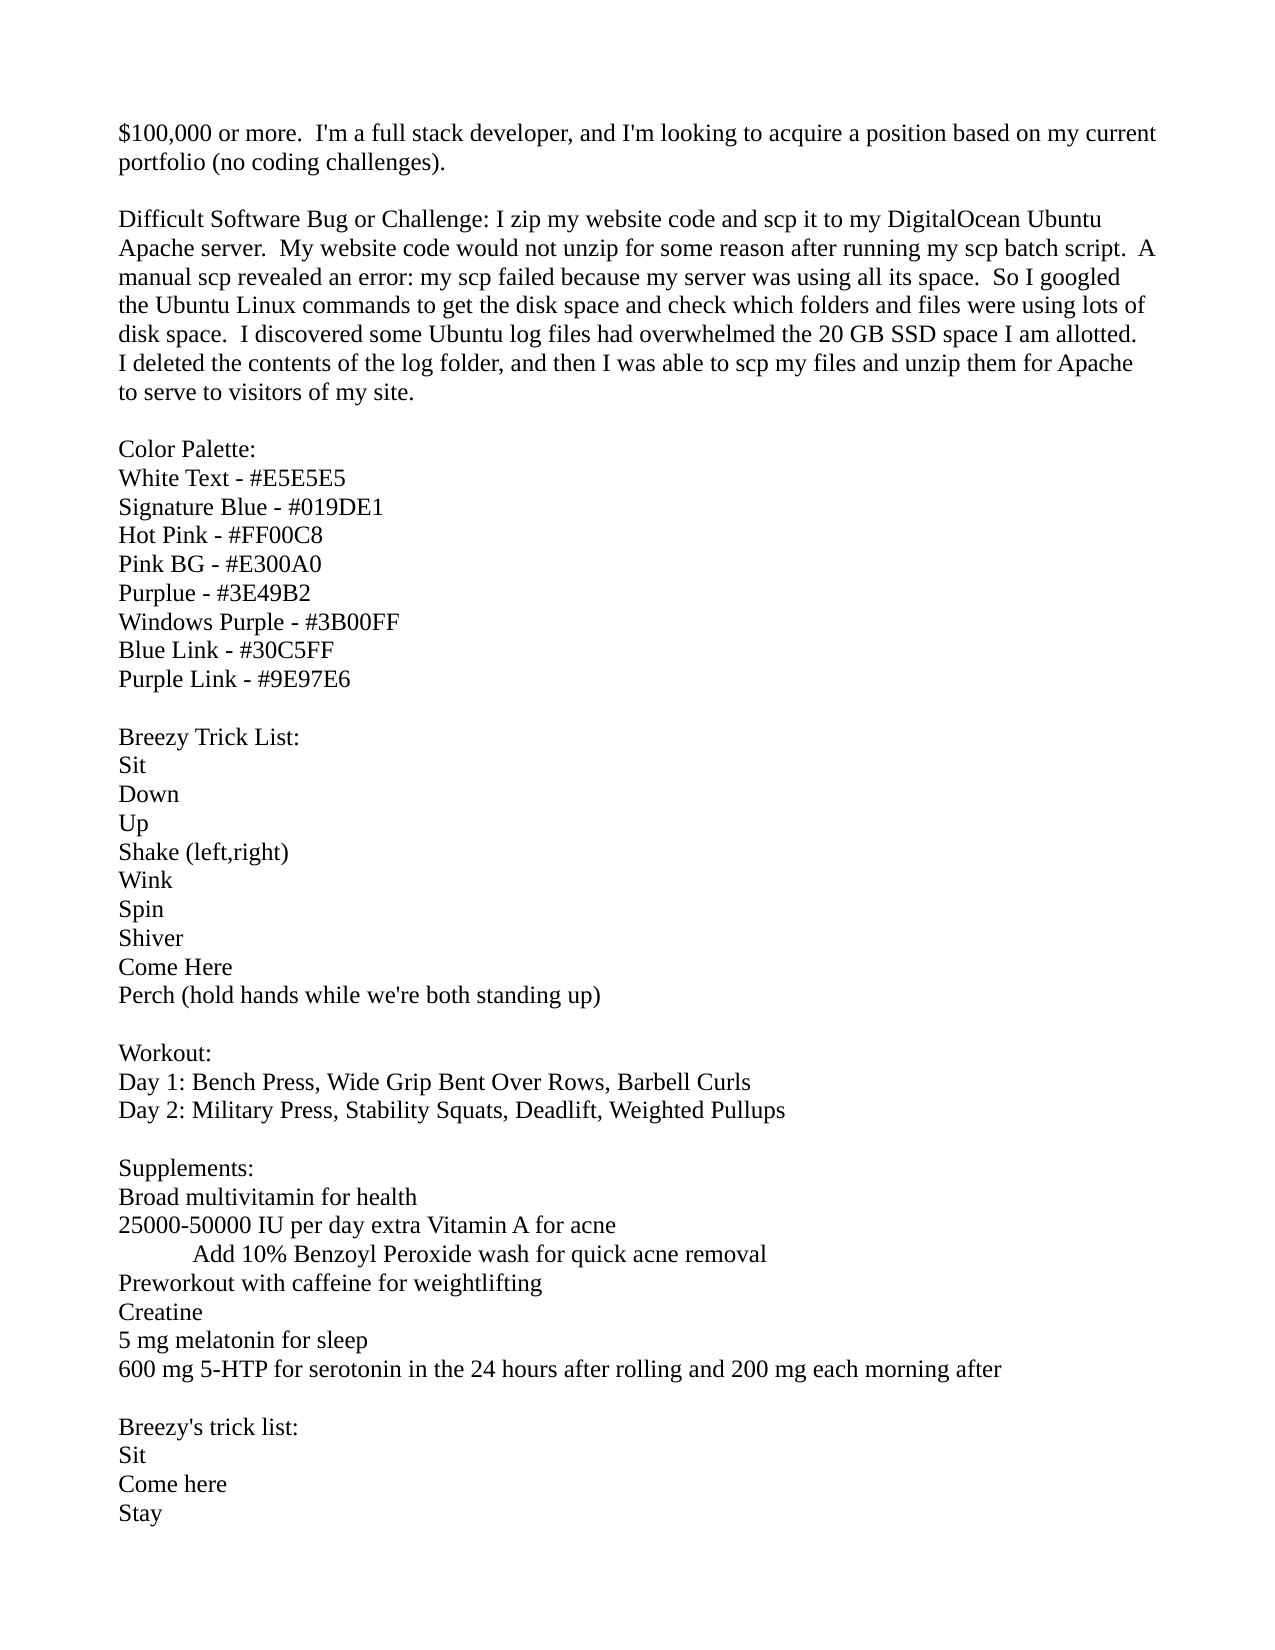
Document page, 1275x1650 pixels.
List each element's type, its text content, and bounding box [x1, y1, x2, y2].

text 25000-50000 IU per day extra Vitamin A for acne [118, 1211, 1157, 1239]
text Day 1: Bench Press, Wide Grip Bent Over Rows, Barbell Curls [118, 1067, 1157, 1096]
text Sit [118, 751, 1157, 779]
text $100,000 or more. I'm a full stack developer, and I'm looking to acquire a position based on my current portfolio (no coding challenges). [118, 118, 1157, 176]
text Purple Link - #9E97E6 [118, 664, 1157, 693]
text Perch (hold hands while we're both standing up) [118, 981, 1157, 1009]
text Down [118, 779, 1157, 808]
text Breezy's trick list: [118, 1412, 1157, 1441]
text Color Palette: [118, 434, 1157, 463]
text Spin [118, 894, 1157, 923]
text Breezy Trick List: [118, 722, 1157, 751]
text Stay [118, 1498, 1157, 1527]
text Come Here [118, 952, 1157, 981]
text White Text - #E5E5E5 [118, 463, 1157, 492]
text 600 mg 5-HTP for serotonin in the 24 hours after rolling and 200 mg each morning after [118, 1354, 1157, 1383]
text Difficult Software Bug or Challenge: I zip my website code and scp it to my DigitalOcean Ubuntu Apache server. My website code would not unzip for some reason after running my scp batch script. A manual scp revealed an error: my scp failed because my server was using all its space. So I googled the Ubuntu Linux commands to get the disk space and check which folders and files were using lots of disk space. I discovered some Ubuntu log files had overwhelmed the 20 GB SSD space I am allotted. I deleted the contents of the log folder, and then I was able to scp my files and unzip them for Apache to serve to visitors of my site. [118, 204, 1157, 406]
text Workout: [118, 1038, 1157, 1067]
text Windows Purple - #3B00FF [118, 607, 1157, 636]
text Supplements: [118, 1153, 1157, 1182]
text Add 10% Benzoyl Peroxide wash for quick acne removal [118, 1239, 1157, 1268]
text Broad multivitamin for health [118, 1182, 1157, 1211]
text Hot Pink - #FF00C8 [118, 521, 1157, 549]
text Pink BG - #E300A0 [118, 549, 1157, 578]
text Shake (left,right) [118, 837, 1157, 866]
text Signature Blue - #019DE1 [118, 492, 1157, 521]
text Creatine [118, 1297, 1157, 1326]
text Preworkout with caffeine for weightlifting [118, 1268, 1157, 1297]
text Wink [118, 866, 1157, 894]
text Up [118, 808, 1157, 837]
text Day 2: Military Press, Stability Squats, Deadlift, Weighted Pullups [118, 1096, 1157, 1124]
text Blue Link - #30C5FF [118, 636, 1157, 664]
text 5 mg melatonin for sleep [118, 1326, 1157, 1354]
text Shiver [118, 923, 1157, 952]
text Sit [118, 1441, 1157, 1469]
text Purplue - #3E49B2 [118, 578, 1157, 607]
text Come here [118, 1469, 1157, 1498]
